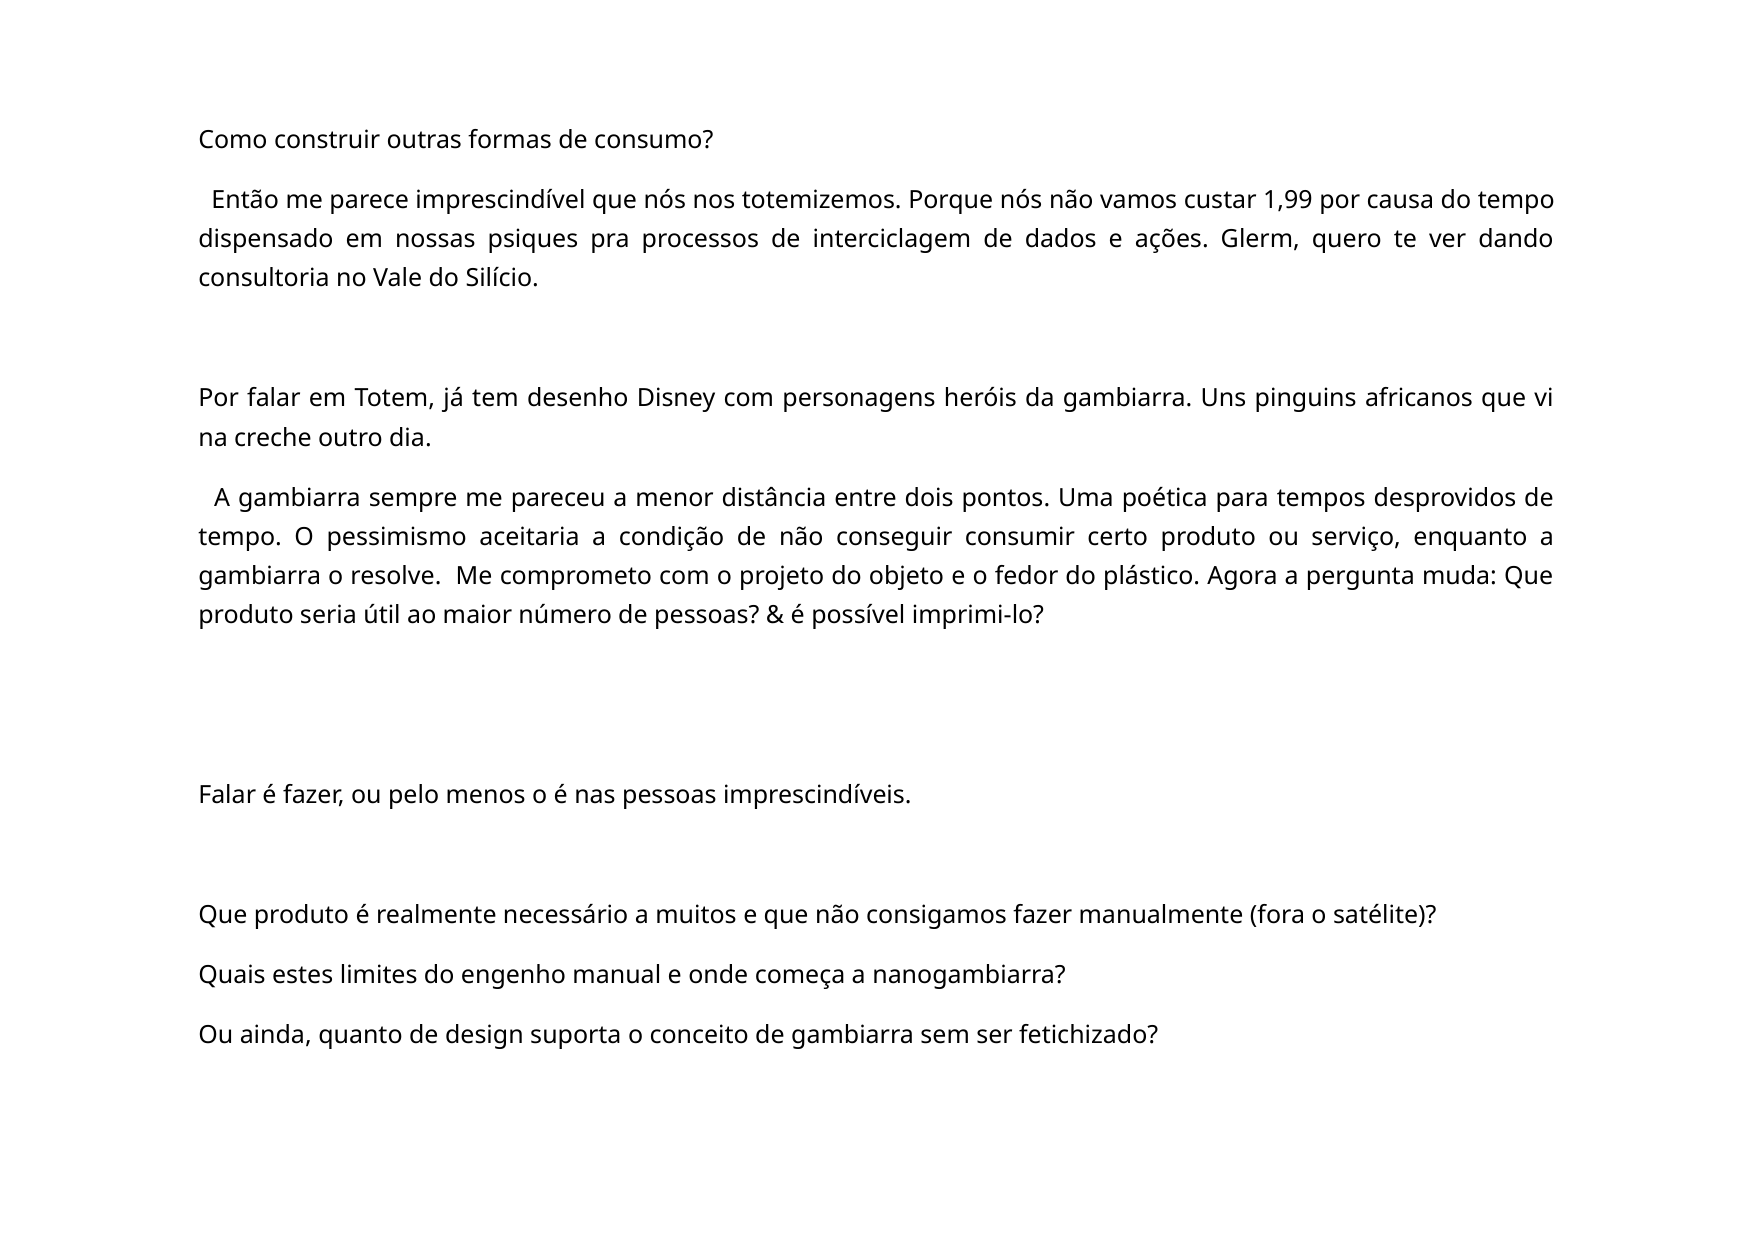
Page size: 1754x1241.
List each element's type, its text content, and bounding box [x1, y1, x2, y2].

text Falar é fazer, ou pelo menos o é nas pessoas imprescindíveis. [198, 777, 1556, 811]
text Quais estes limites do engenho manual e onde começa a nanogambiarra? [198, 957, 1556, 991]
text Como construir outras formas de consumo? [198, 122, 1556, 156]
text Por falar em Totem, já tem desenho Disney com personagens heróis da gambiarra. Uns pinguins africanos que vi na creche outro dia. [198, 380, 1556, 453]
text Ou ainda, quanto de design suporta o conceito de gambiarra sem ser fetichizado? [198, 1017, 1556, 1051]
text Então me parece imprescindível que nós nos totemizemos. Porque nós não vamos custar 1,99 por causa do tempo dispensado em nossas psiques pra processos de interciclagem de dados e ações. Glerm, quero te ver dando consultoria no Vale do Silício. [198, 182, 1556, 294]
text A gambiarra sempre me pareceu a menor distância entre dois pontos. Uma poética para tempos desprovidos de tempo. O pessimismo aceitaria a condição de não conseguir consumir certo produto ou serviço, enquanto a gambiarra o resolve. Me comprometo com o projeto do objeto e o fedor do plástico. Agora a pergunta muda: Que produto seria útil ao maior número de pessoas? & é possível imprimi-lo? [198, 479, 1556, 631]
text Que produto é realmente necessário a muitos e que não consigamos fazer manualmente (fora o satélite)? [198, 897, 1556, 931]
